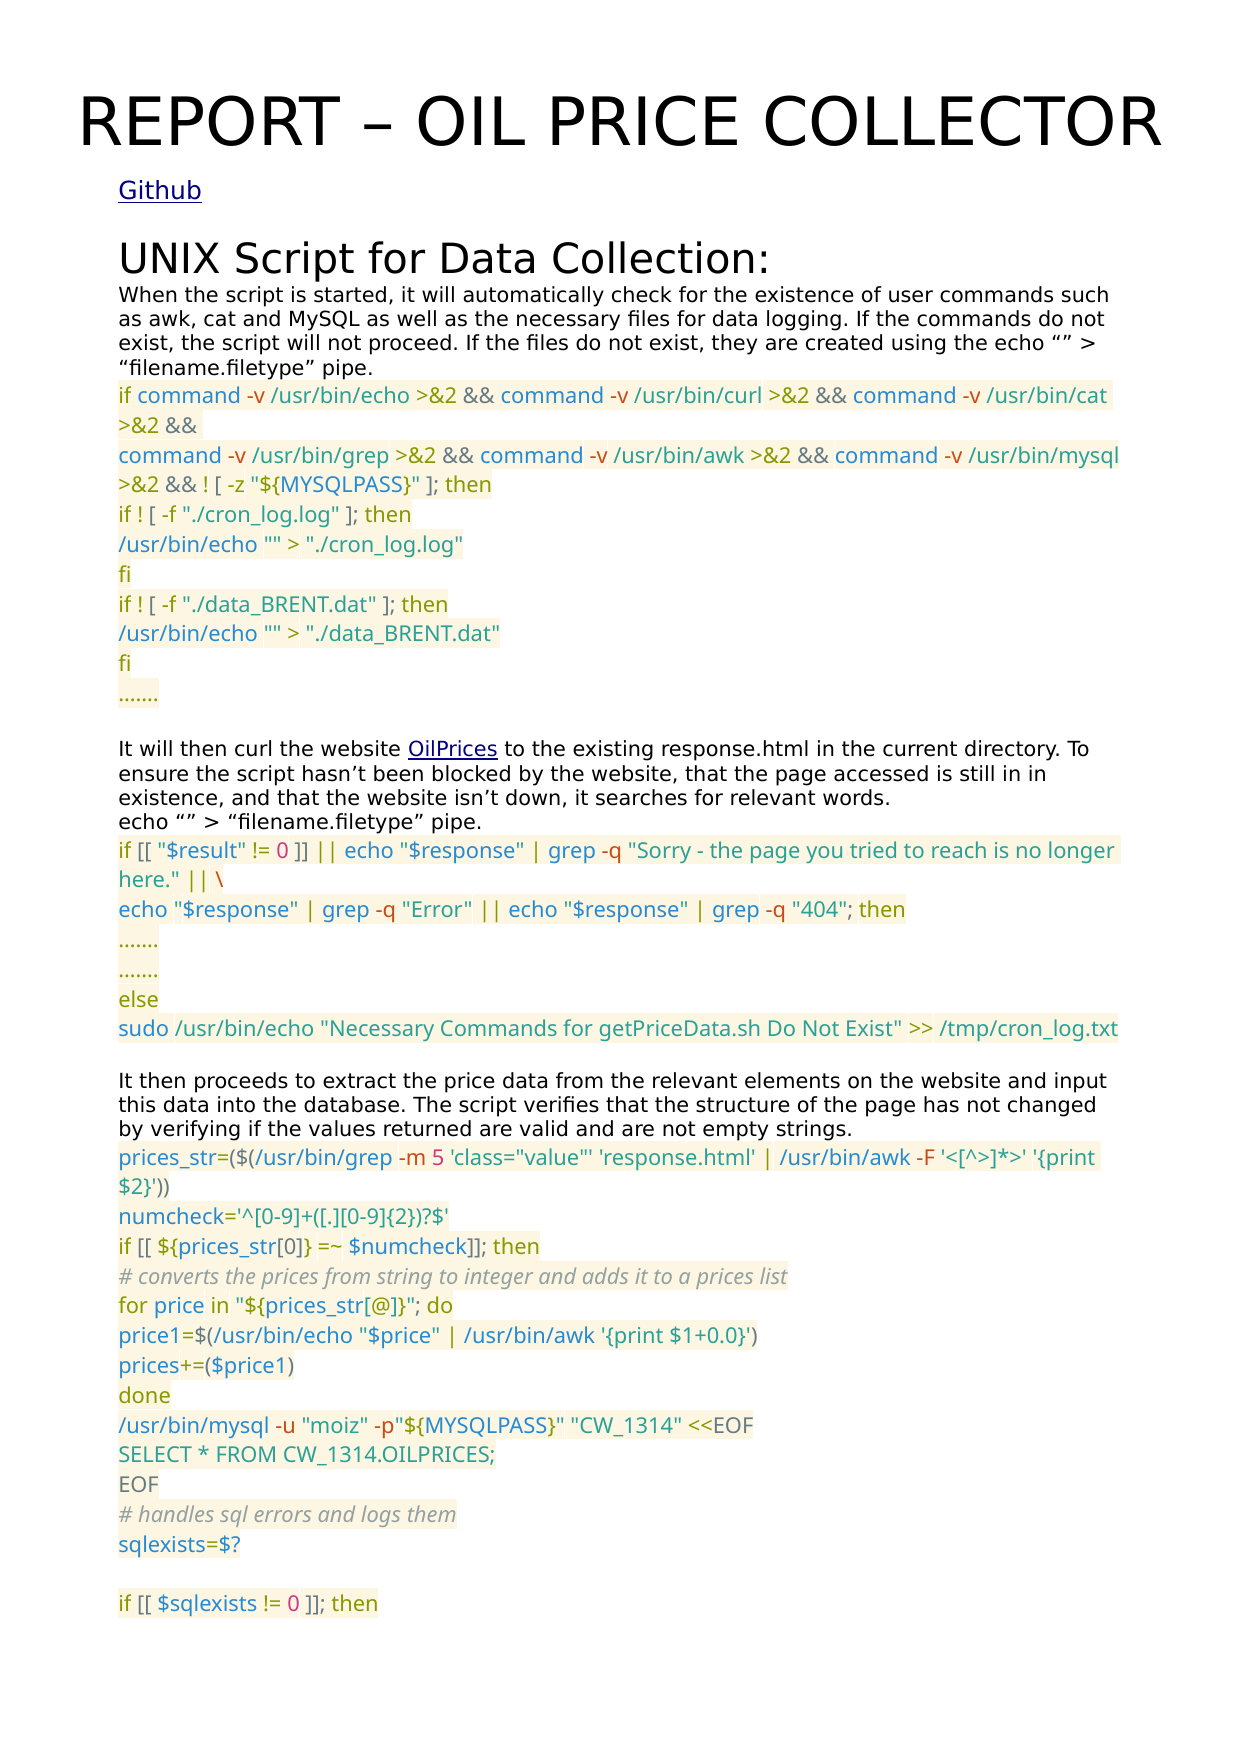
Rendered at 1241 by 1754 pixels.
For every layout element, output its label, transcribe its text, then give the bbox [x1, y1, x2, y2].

text echo "$response" | grep -q "Error" || echo "$response" | grep -q "404"; then [118, 894, 1122, 924]
text echo “” > “filename.filetype” pipe. [118, 810, 1122, 834]
text /usr/bin/echo "" > "./cron_log.log" [118, 529, 1122, 559]
text # handles sql errors and logs them [118, 1499, 1122, 1529]
text for price in "${prices_str[@]}"; do [118, 1290, 1122, 1320]
text ……. [118, 954, 1122, 983]
text if [[ "$result" != 0 ]] || echo "$response" | grep -q "Sorry - the page you tried to reach is no longer here." || \ [118, 834, 1122, 894]
text fi [118, 648, 1122, 678]
text It then proceeds to extract the price data from the relevant elements on the website and input this data into the database. The script verifies that the structure of the page has not changed by verifying if the values returned are valid and are not empty strings. [118, 1069, 1122, 1141]
text sudo /usr/bin/echo "Necessary Commands for getPriceData.sh Do Not Exist" >> /tmp/cron_log.txt [118, 1013, 1122, 1043]
text else [118, 983, 1122, 1013]
text command -v /usr/bin/grep >&2 && command -v /usr/bin/awk >&2 && command -v /usr/bin/mysql >&2 && ! [ -z "${MYSQLPASS}" ]; then [118, 439, 1122, 499]
text ……. [118, 924, 1122, 954]
text EOF [118, 1469, 1122, 1499]
text prices+=($price1) [118, 1350, 1122, 1380]
text price1=$(/usr/bin/echo "$price" | /usr/bin/awk '{print $1+0.0}') [118, 1320, 1122, 1350]
text ……. [118, 678, 1122, 708]
text SELECT * FROM CW_1314.OILPRICES; [118, 1439, 1122, 1469]
text Github [118, 176, 1122, 206]
text if ! [ -f "./data_BRENT.dat" ]; then [118, 588, 1122, 618]
text if ! [ -f "./cron_log.log" ]; then [118, 499, 1122, 529]
text numcheck='^[0-9]+([.][0-9]{2})?$' [118, 1201, 1122, 1231]
text if [[ ${prices_str[0]} =~ $numcheck]]; then [118, 1231, 1122, 1261]
text fi [118, 559, 1122, 588]
text prices_str=($(/usr/bin/grep -m 5 'class="value"' 'response.html' | /usr/bin/awk -F '<[^>]*>' '{print $2}')) [118, 1141, 1122, 1201]
text # converts the prices from string to integer and adds it to a prices list [118, 1261, 1122, 1290]
text done [118, 1380, 1122, 1409]
text if [[ $sqlexists != 0 ]]; then [118, 1588, 1122, 1618]
text /usr/bin/echo "" > "./data_BRENT.dat" [118, 618, 1122, 648]
text It will then curl the website OilPrices to the existing response.html in the current directory. To ensure the script hasn’t been blocked by the website, that the page accessed is still in in existence, and that the website isn’t down, it searches for relevant words. [118, 737, 1122, 810]
text if command -v /usr/bin/echo >&2 && command -v /usr/bin/curl >&2 && command -v /usr/bin/cat >&2 && [118, 380, 1122, 439]
text sqlexists=$? [118, 1529, 1122, 1558]
text /usr/bin/mysql -u "moiz" -p"${MYSQLPASS}" "CW_1314" <<EOF [118, 1409, 1122, 1439]
text When the script is started, it will automatically check for the existence of user commands such as awk, cat and MySQL as well as the necessary files for data logging. If the commands do not exist, the script will not proceed. If the files do not exist, they are created using the echo “” > “filename.filetype” pipe. [118, 283, 1122, 380]
text UNIX Script for Data Collection: [118, 234, 1122, 283]
